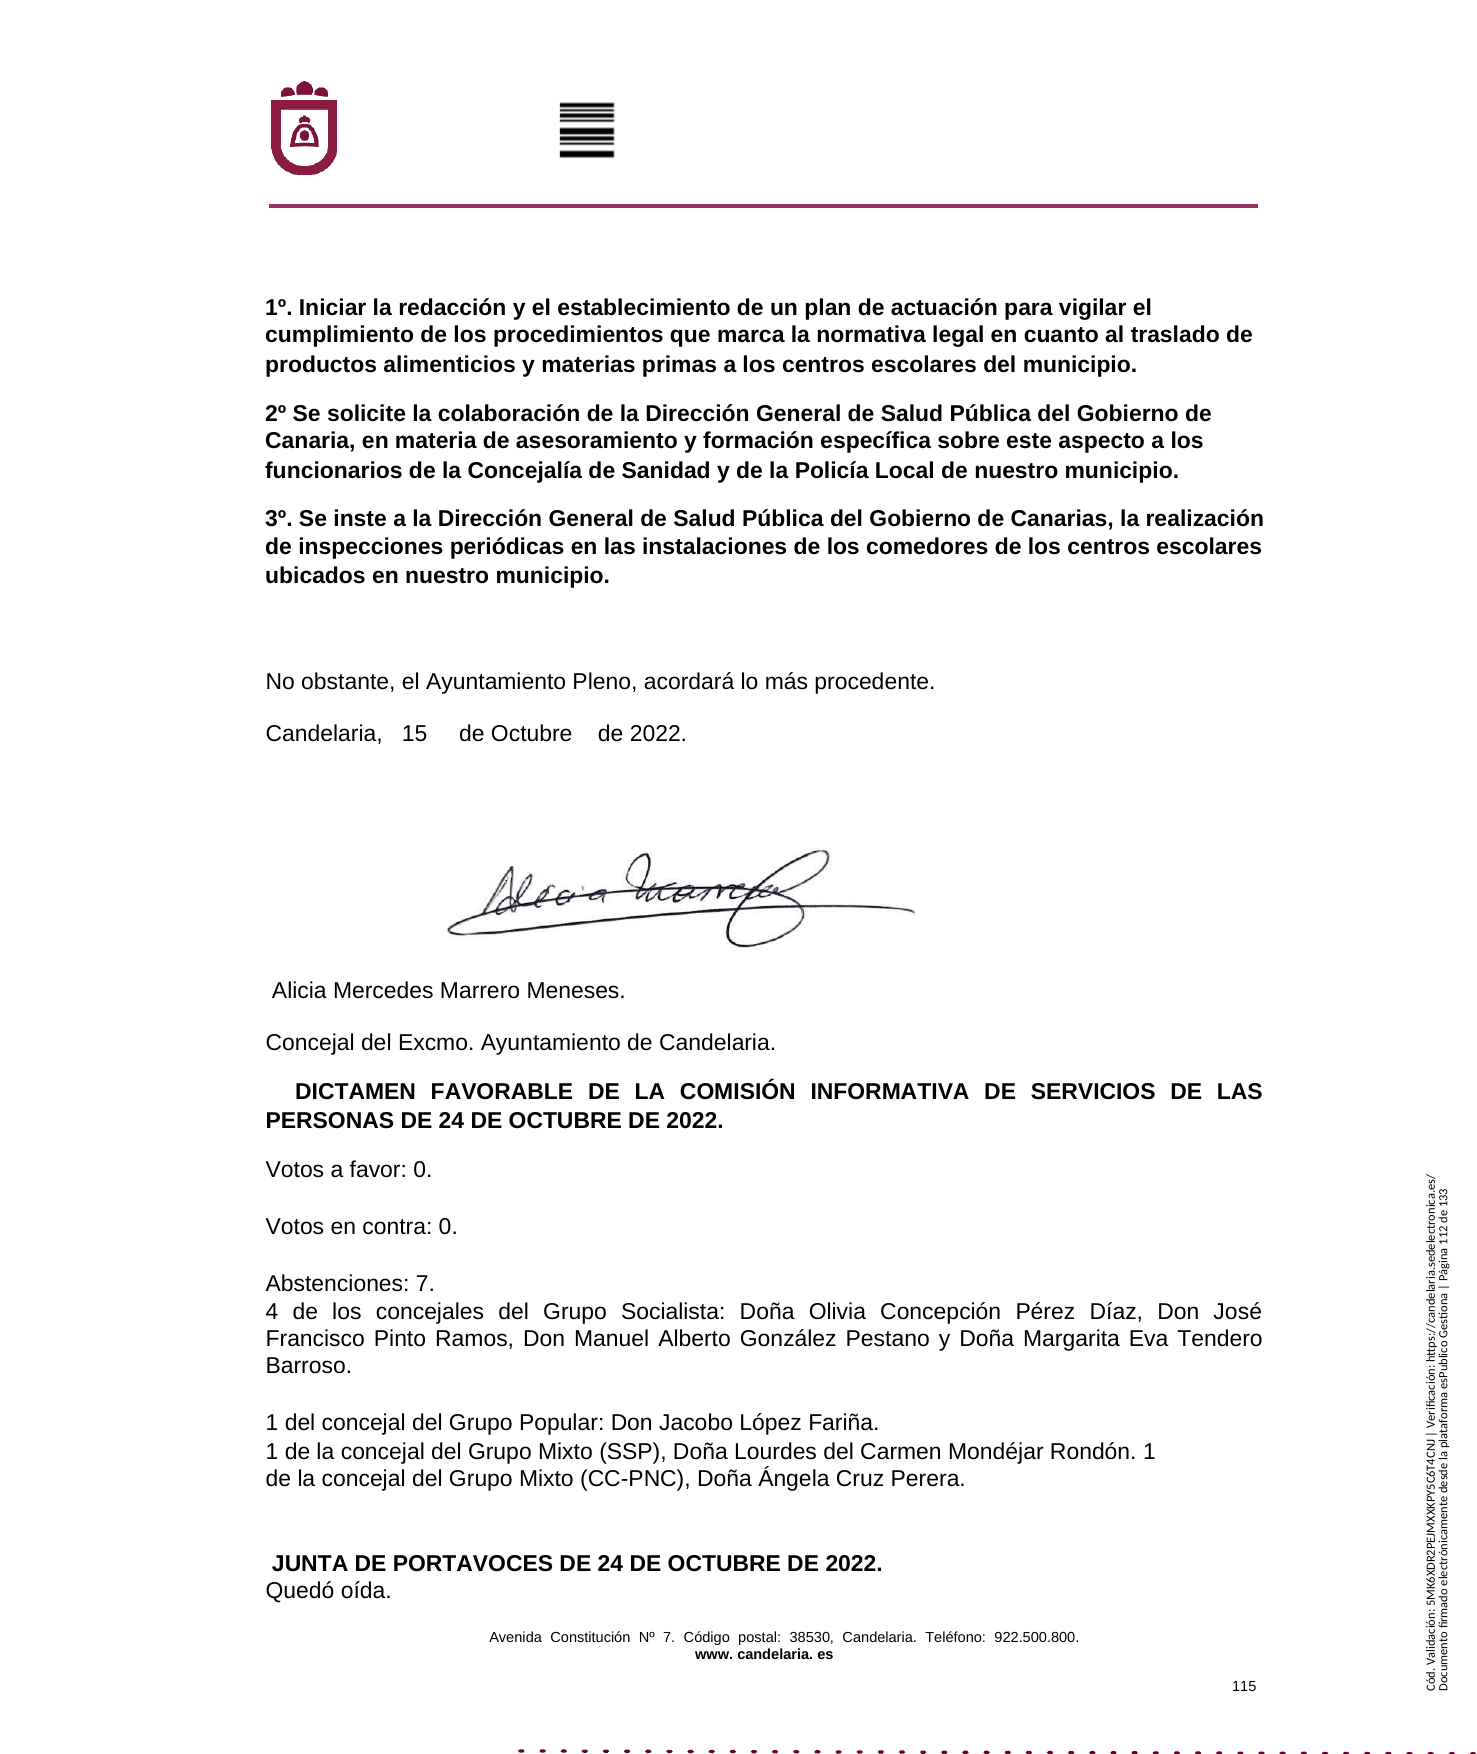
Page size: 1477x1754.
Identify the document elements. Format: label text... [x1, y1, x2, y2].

text Abstenciones: 7. [265, 1269, 1263, 1296]
text JUNTA DE PORTAVOCES DE 24 DE OCTUBRE DE 2022. [265, 1550, 1263, 1576]
text 1º. Iniciar la redacción y el establecimiento de un plan de actuación para vigilar el cumplimiento de los procedimientos que marca la normativa legal en cuanto al traslado de productos alimenticios y materias primas a los centros escolares del municipio. [265, 294, 1265, 378]
text Concejal del Excmo. Ayuntamiento de Candelaria. [265, 1027, 1263, 1056]
text 4 de los concejales del Grupo Socialista: Doña Olivia Concepción Pérez Díaz, Don José Francisco Pinto Ramos, Don Manuel Alberto González Pestano y Doña Margarita Eva Tendero Barroso. [265, 1298, 1263, 1379]
text 2º Se solicite la colaboración de la Dirección General de Salud Pública del Gobierno de Canaria, en materia de asesoramiento y formación específica sobre este aspecto a los funcionarios de la Concejalía de Sanidad y de la Policía Local de nuestro municipio. [265, 399, 1265, 483]
text Quedó oída. [265, 1577, 1263, 1604]
text Alicia Mercedes Marrero Meneses. [265, 975, 1263, 1004]
text 1 del concejal del Grupo Popular: Don Jacobo López Fariña. [265, 1409, 1263, 1436]
text Votos a favor: 0. [265, 1156, 1263, 1182]
text Candelaria, 15 de Octubre de 2022. [265, 718, 1263, 747]
text No obstante, el Ayuntamiento Pleno, acordará lo más procedente. [265, 666, 1263, 695]
text 3º. Se inste a la Dirección General de Salud Pública del Gobierno de Canarias, la realización de inspecciones periódicas en las instalaciones de los comedores de los centros escolares ubicados en nuestro municipio. [265, 505, 1265, 589]
text DICTAMEN FAVORABLE DE LA COMISIÓN INFORMATIVA DE SERVICIOS DE LAS PERSONAS DE 24 DE OCTUBRE DE 2022. [265, 1078, 1263, 1133]
text Votos en contra: 0. [265, 1213, 1263, 1239]
text 1 de la concejal del Grupo Mixto (SSP), Doña Lourdes del Carmen Mondéjar Rondón. 1 de la concejal del Grupo Mixto (CC-PNC), Doña Ángela Cruz Perera. [265, 1438, 1157, 1491]
